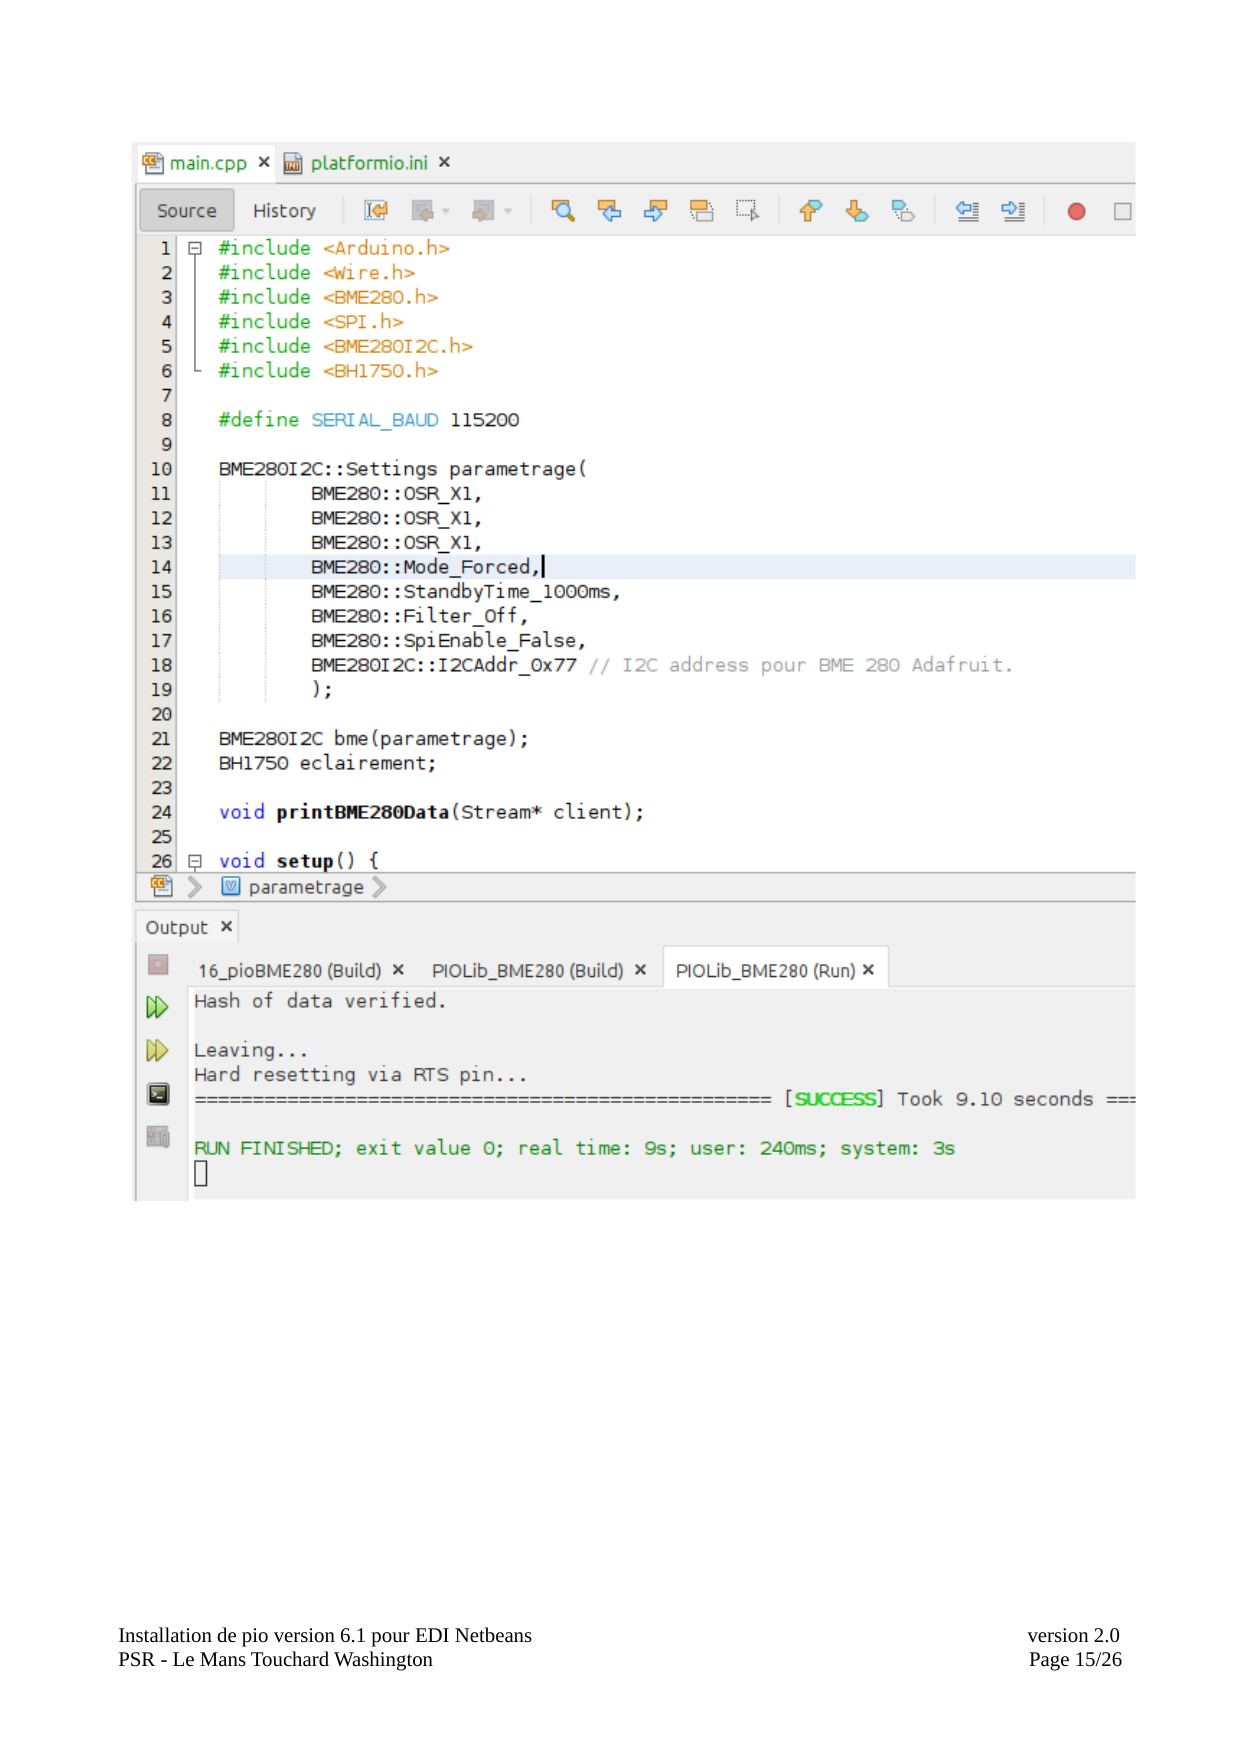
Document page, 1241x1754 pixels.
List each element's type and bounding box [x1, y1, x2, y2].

picture [131, 142, 1136, 1201]
